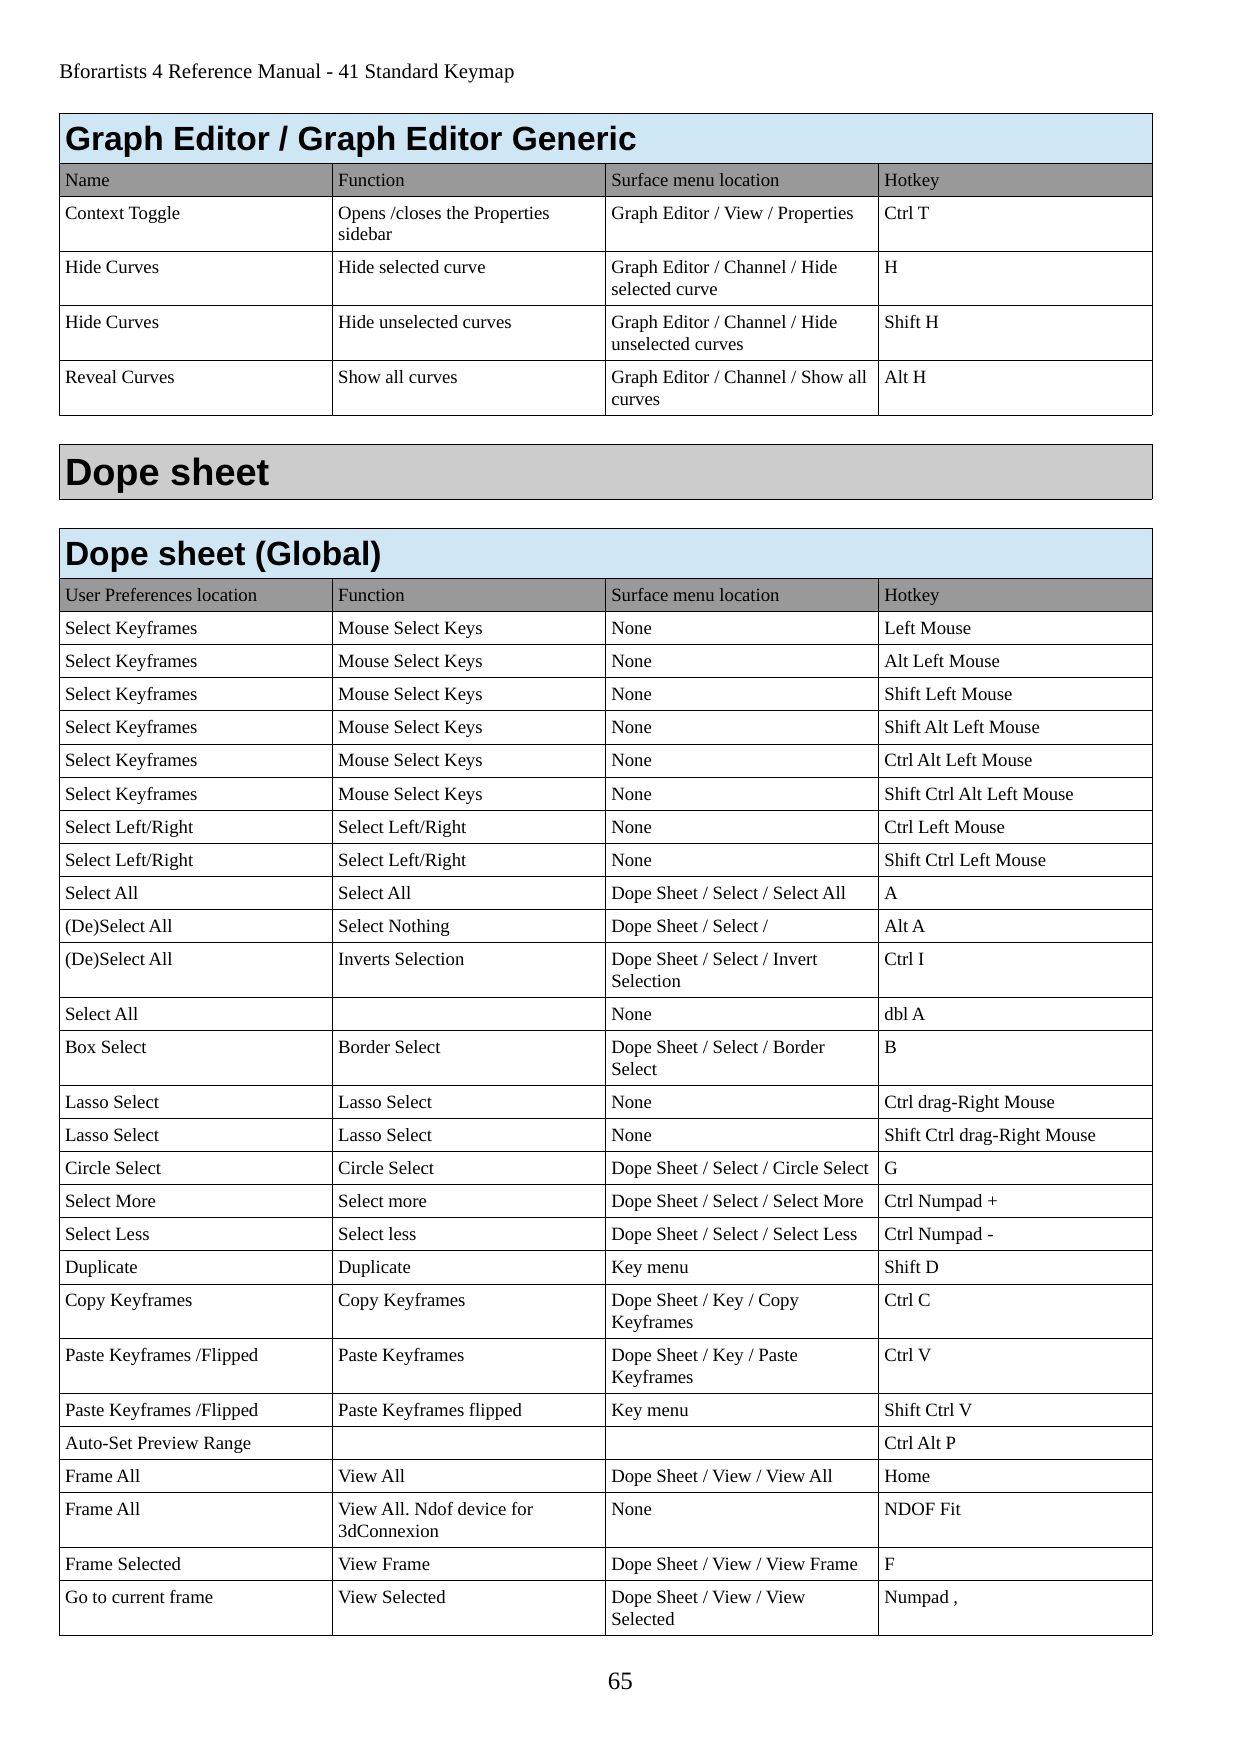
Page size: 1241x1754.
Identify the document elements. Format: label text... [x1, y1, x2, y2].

table_cell None [606, 745, 878, 777]
table_cell Select Nothing [333, 910, 605, 942]
table_cell Shift Alt Left Mouse [879, 711, 1152, 743]
table_cell Select Keyframes [60, 645, 332, 677]
table_cell Context Toggle [60, 197, 332, 251]
table_cell Shift Ctrl V [879, 1394, 1152, 1426]
table_cell Mouse Select Keys [333, 778, 605, 810]
table_header Dope sheet (Global) [60, 529, 1152, 578]
table_cell Left Mouse [879, 612, 1152, 644]
table_cell Dope Sheet / Select / Select Less [606, 1218, 878, 1250]
table_cell Hide Curves [60, 306, 332, 360]
table_cell [606, 1427, 878, 1459]
table_header Dope sheet [60, 445, 1152, 499]
table_cell Frame All [60, 1460, 332, 1492]
table_cell Dope Sheet / Select / Invert Selection [606, 943, 878, 997]
table_cell Surface menu location [606, 164, 878, 196]
table_cell None [606, 678, 878, 710]
table_cell Surface menu location [606, 579, 878, 611]
table_cell Alt A [879, 910, 1152, 942]
table_cell F [879, 1548, 1152, 1580]
table_cell Select Keyframes [60, 612, 332, 644]
table_cell Select Left/Right [333, 811, 605, 843]
table_cell None [606, 612, 878, 644]
table_cell Duplicate [60, 1251, 332, 1283]
table_cell Select All [60, 877, 332, 909]
table_cell Ctrl V [879, 1339, 1152, 1393]
table_cell Function [333, 164, 605, 196]
table_cell dbl A [879, 998, 1152, 1030]
table_cell Lasso Select [333, 1086, 605, 1118]
table_cell None [606, 998, 878, 1030]
table_cell Shift D [879, 1251, 1152, 1283]
table_cell Dope Sheet / Select / Select More [606, 1185, 878, 1217]
table_cell Show all curves [333, 361, 605, 415]
table_cell Frame All [60, 1493, 332, 1547]
table_cell Key menu [606, 1394, 878, 1426]
table_cell Copy Keyframes [333, 1285, 605, 1338]
table_cell Mouse Select Keys [333, 612, 605, 644]
table_cell Select All [60, 998, 332, 1030]
table_cell (De)Select All [60, 943, 332, 997]
table_cell Circle Select [60, 1152, 332, 1184]
table_cell Dope Sheet / View / View All [606, 1460, 878, 1492]
table_header Graph Editor / Graph Editor Generic [60, 114, 1152, 163]
table_cell None [606, 778, 878, 810]
table_cell Shift Ctrl Alt Left Mouse [879, 778, 1152, 810]
table_cell Graph Editor / Channel / Hide selected curve [606, 252, 878, 305]
table_cell Dope Sheet / View / View Frame [606, 1548, 878, 1580]
table_cell Opens /closes the Properties sidebar [333, 197, 605, 251]
table_cell User Preferences location [60, 579, 332, 611]
table_cell Paste Keyframes flipped [333, 1394, 605, 1426]
table_cell Function [333, 579, 605, 611]
table_cell Lasso Select [333, 1119, 605, 1151]
table_cell Ctrl Numpad + [879, 1185, 1152, 1217]
table_cell Select less [333, 1218, 605, 1250]
table_cell Numpad , [879, 1581, 1152, 1635]
table_cell None [606, 811, 878, 843]
table_cell Inverts Selection [333, 943, 605, 997]
table_cell Mouse Select Keys [333, 678, 605, 710]
table_cell Graph Editor / View / Properties [606, 197, 878, 251]
table_cell Select Left/Right [60, 844, 332, 876]
table_cell Dope Sheet / Key / Paste Keyframes [606, 1339, 878, 1393]
table_cell Box Select [60, 1031, 332, 1085]
table_cell Ctrl Alt P [879, 1427, 1152, 1459]
table_cell None [606, 645, 878, 677]
table_cell Hotkey [879, 579, 1152, 611]
table_cell Shift Left Mouse [879, 678, 1152, 710]
table_cell Circle Select [333, 1152, 605, 1184]
table_cell Paste Keyframes /Flipped [60, 1394, 332, 1426]
table_cell Hotkey [879, 164, 1152, 196]
table_cell Ctrl C [879, 1285, 1152, 1338]
table_cell Dope Sheet / Key / Copy Keyframes [606, 1285, 878, 1338]
table_cell [333, 1427, 605, 1459]
table_cell Dope Sheet / Select / Border Select [606, 1031, 878, 1085]
table_cell [333, 998, 605, 1030]
table_cell Select More [60, 1185, 332, 1217]
table_cell None [606, 1086, 878, 1118]
table_cell Reveal Curves [60, 361, 332, 415]
table_cell Graph Editor / Channel / Show all curves [606, 361, 878, 415]
table_cell View All. Ndof device for 3dConnexion [333, 1493, 605, 1547]
table_cell Select Keyframes [60, 778, 332, 810]
table_cell View Selected [333, 1581, 605, 1635]
table_cell Hide Curves [60, 252, 332, 305]
table_cell Alt H [879, 361, 1152, 415]
table_cell Select All [333, 877, 605, 909]
table_cell None [606, 711, 878, 743]
table_cell View All [333, 1460, 605, 1492]
table_cell Shift Ctrl Left Mouse [879, 844, 1152, 876]
table_cell Ctrl Numpad - [879, 1218, 1152, 1250]
table_cell Dope Sheet / Select / Select All [606, 877, 878, 909]
table_cell Select more [333, 1185, 605, 1217]
table_cell H [879, 252, 1152, 305]
table_cell Auto-Set Preview Range [60, 1427, 332, 1459]
table_cell Name [60, 164, 332, 196]
table_cell Select Keyframes [60, 745, 332, 777]
table_cell Dope Sheet / Select / [606, 910, 878, 942]
table_cell Select Keyframes [60, 711, 332, 743]
table_cell None [606, 844, 878, 876]
table_cell Select Less [60, 1218, 332, 1250]
table_cell View Frame [333, 1548, 605, 1580]
table_cell Paste Keyframes [333, 1339, 605, 1393]
table_cell Ctrl Left Mouse [879, 811, 1152, 843]
table_cell G [879, 1152, 1152, 1184]
table_cell (De)Select All [60, 910, 332, 942]
table_cell Shift Ctrl drag-Right Mouse [879, 1119, 1152, 1151]
table_cell Mouse Select Keys [333, 711, 605, 743]
table_cell B [879, 1031, 1152, 1085]
table_cell Shift H [879, 306, 1152, 360]
table_cell Select Left/Right [60, 811, 332, 843]
table_cell Dope Sheet / View / View Selected [606, 1581, 878, 1635]
table_cell Go to current frame [60, 1581, 332, 1635]
table_cell Lasso Select [60, 1119, 332, 1151]
table_cell Ctrl T [879, 197, 1152, 251]
table_cell NDOF Fit [879, 1493, 1152, 1547]
table_cell Paste Keyframes /Flipped [60, 1339, 332, 1393]
table_cell Key menu [606, 1251, 878, 1283]
table_cell Copy Keyframes [60, 1285, 332, 1338]
table_cell Mouse Select Keys [333, 645, 605, 677]
table_cell Graph Editor / Channel / Hide unselected curves [606, 306, 878, 360]
table_cell Hide selected curve [333, 252, 605, 305]
table_cell Lasso Select [60, 1086, 332, 1118]
table_cell Select Left/Right [333, 844, 605, 876]
table_cell Hide unselected curves [333, 306, 605, 360]
table_cell Border Select [333, 1031, 605, 1085]
table_cell Duplicate [333, 1251, 605, 1283]
table_cell Ctrl I [879, 943, 1152, 997]
table_cell Frame Selected [60, 1548, 332, 1580]
table_cell None [606, 1119, 878, 1151]
table_cell Select Keyframes [60, 678, 332, 710]
table_cell Alt Left Mouse [879, 645, 1152, 677]
table_cell Mouse Select Keys [333, 745, 605, 777]
table_cell Home [879, 1460, 1152, 1492]
table_cell Ctrl Alt Left Mouse [879, 745, 1152, 777]
table_cell Dope Sheet / Select / Circle Select [606, 1152, 878, 1184]
table_cell Ctrl drag-Right Mouse [879, 1086, 1152, 1118]
table_cell A [879, 877, 1152, 909]
table_cell None [606, 1493, 878, 1547]
